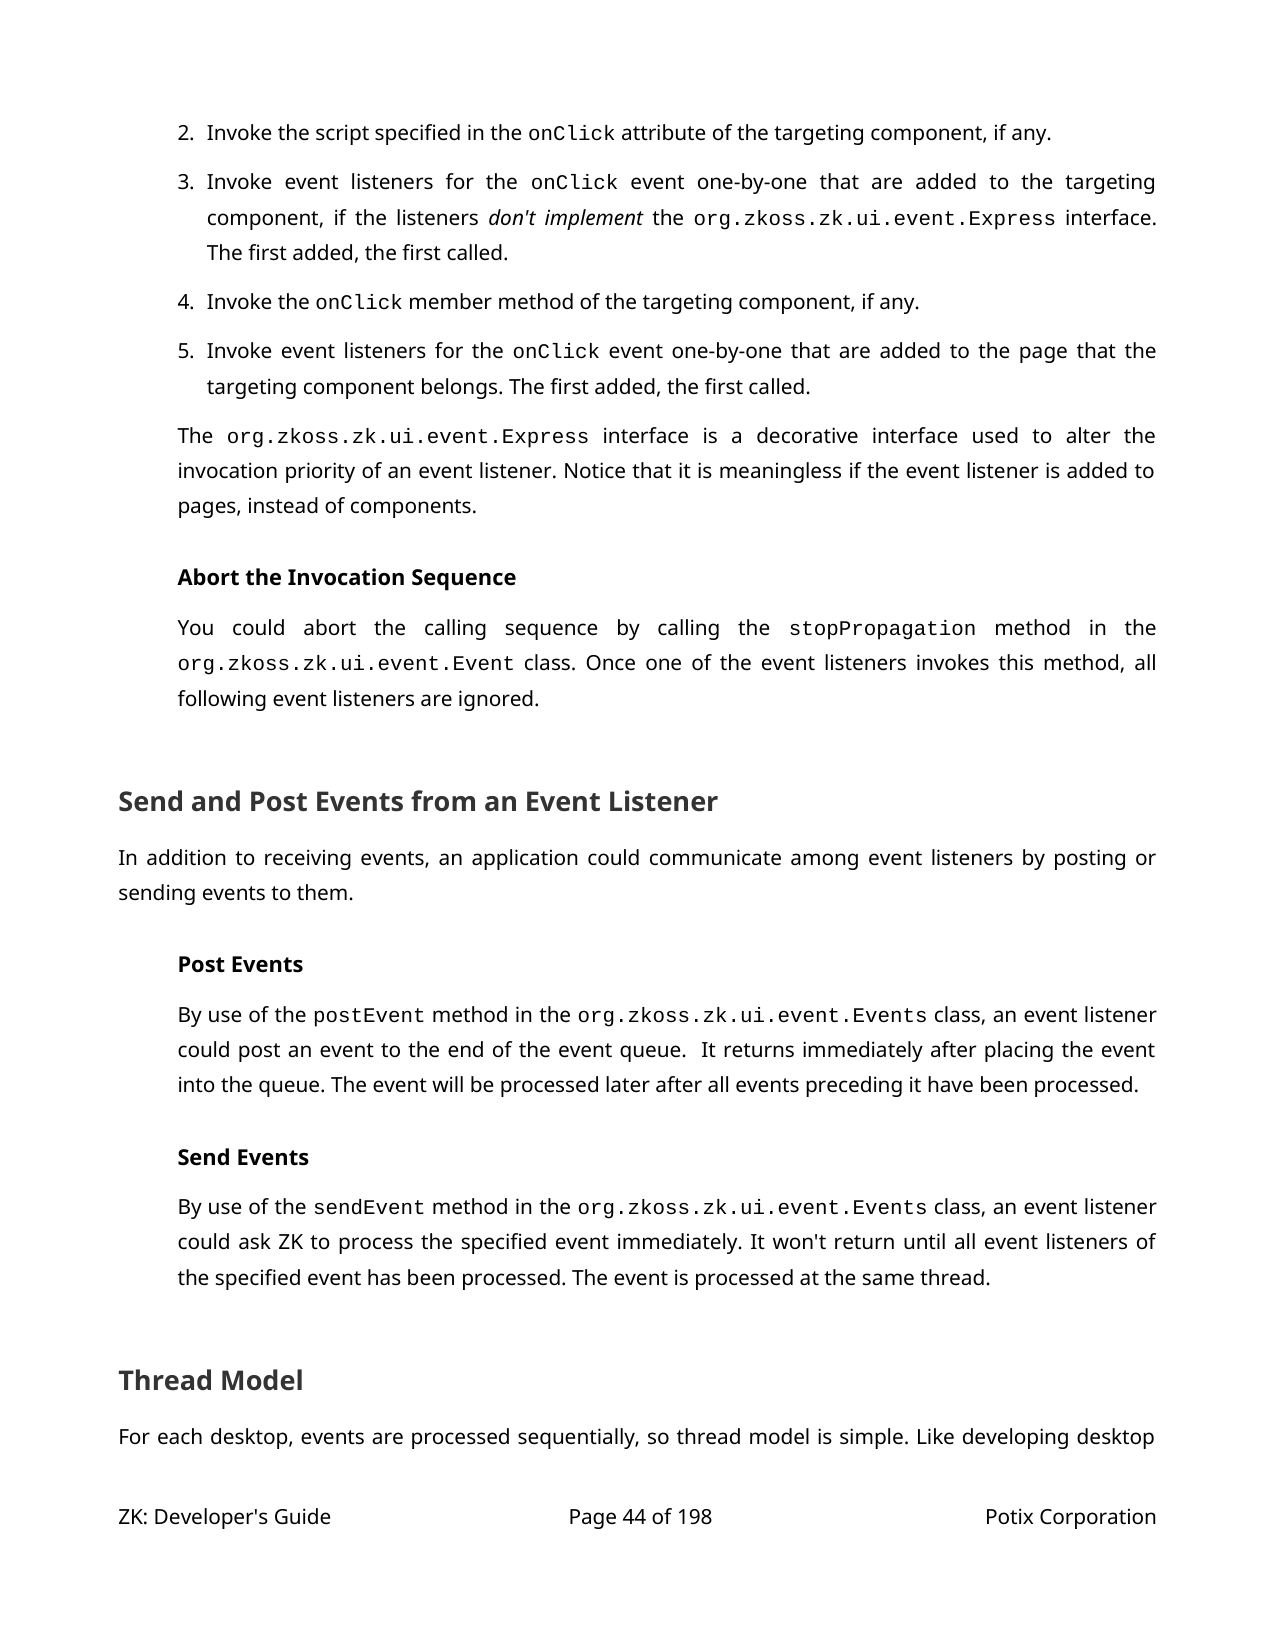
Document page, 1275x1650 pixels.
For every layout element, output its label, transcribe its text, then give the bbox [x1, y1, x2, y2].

subtitle Send and Post Events from an Event Listener [118, 783, 1157, 820]
subtitle Send Events [177, 1141, 1157, 1171]
text By use of the postEvent method in the org.zkoss.zk.ui.event.Events class, an event listener could post an event to the end of the event queue. It returns immediately after placing the event into the queue. The event will be processed later after all events preceding it have been processed. [177, 1000, 1157, 1099]
text The org.zkoss.zk.ui.event.Express interface is a decorative interface used to alter the invocation priority of an event listener. Notice that it is meaningless if the event listener is added to pages, instead of components. [177, 421, 1157, 520]
list Invoke event listeners for the onClick event one-by-one that are added to the page that the targeting component belongs. The first added, the first called. [177, 336, 1157, 400]
list Invoke the onClick member method of the targeting component, if any. [177, 287, 1157, 316]
text You could abort the calling sequence by calling the stopPropagation method in the org.zkoss.zk.ui.event.Event class. Once one of the event listeners invokes this method, all following event listeners are ignored. [177, 613, 1157, 712]
list Invoke the script specified in the onClick attribute of the targeting component, if any. [177, 118, 1157, 147]
text For each desktop, events are processed sequentially, so thread model is simple. Like developing desktop [118, 1422, 1157, 1450]
list Invoke event listeners for the onClick event one-by-one that are added to the targeting component, if the listeners don't implement the org.zkoss.zk.ui.event.Express interface. The first added, the first called. [177, 167, 1157, 267]
text By use of the sendEvent method in the org.zkoss.zk.ui.event.Events class, an event listener could ask ZK to process the specified event immediately. It won't return until all event listeners of the specified event has been processed. The event is processed at the same thread. [177, 1192, 1157, 1291]
subtitle Abort the Invocation Sequence [177, 562, 1157, 592]
subtitle Post Events [177, 949, 1157, 979]
text In addition to receiving events, an application could communicate among event listeners by posting or sending events to them. [118, 843, 1157, 907]
subtitle Thread Model [118, 1362, 1157, 1398]
